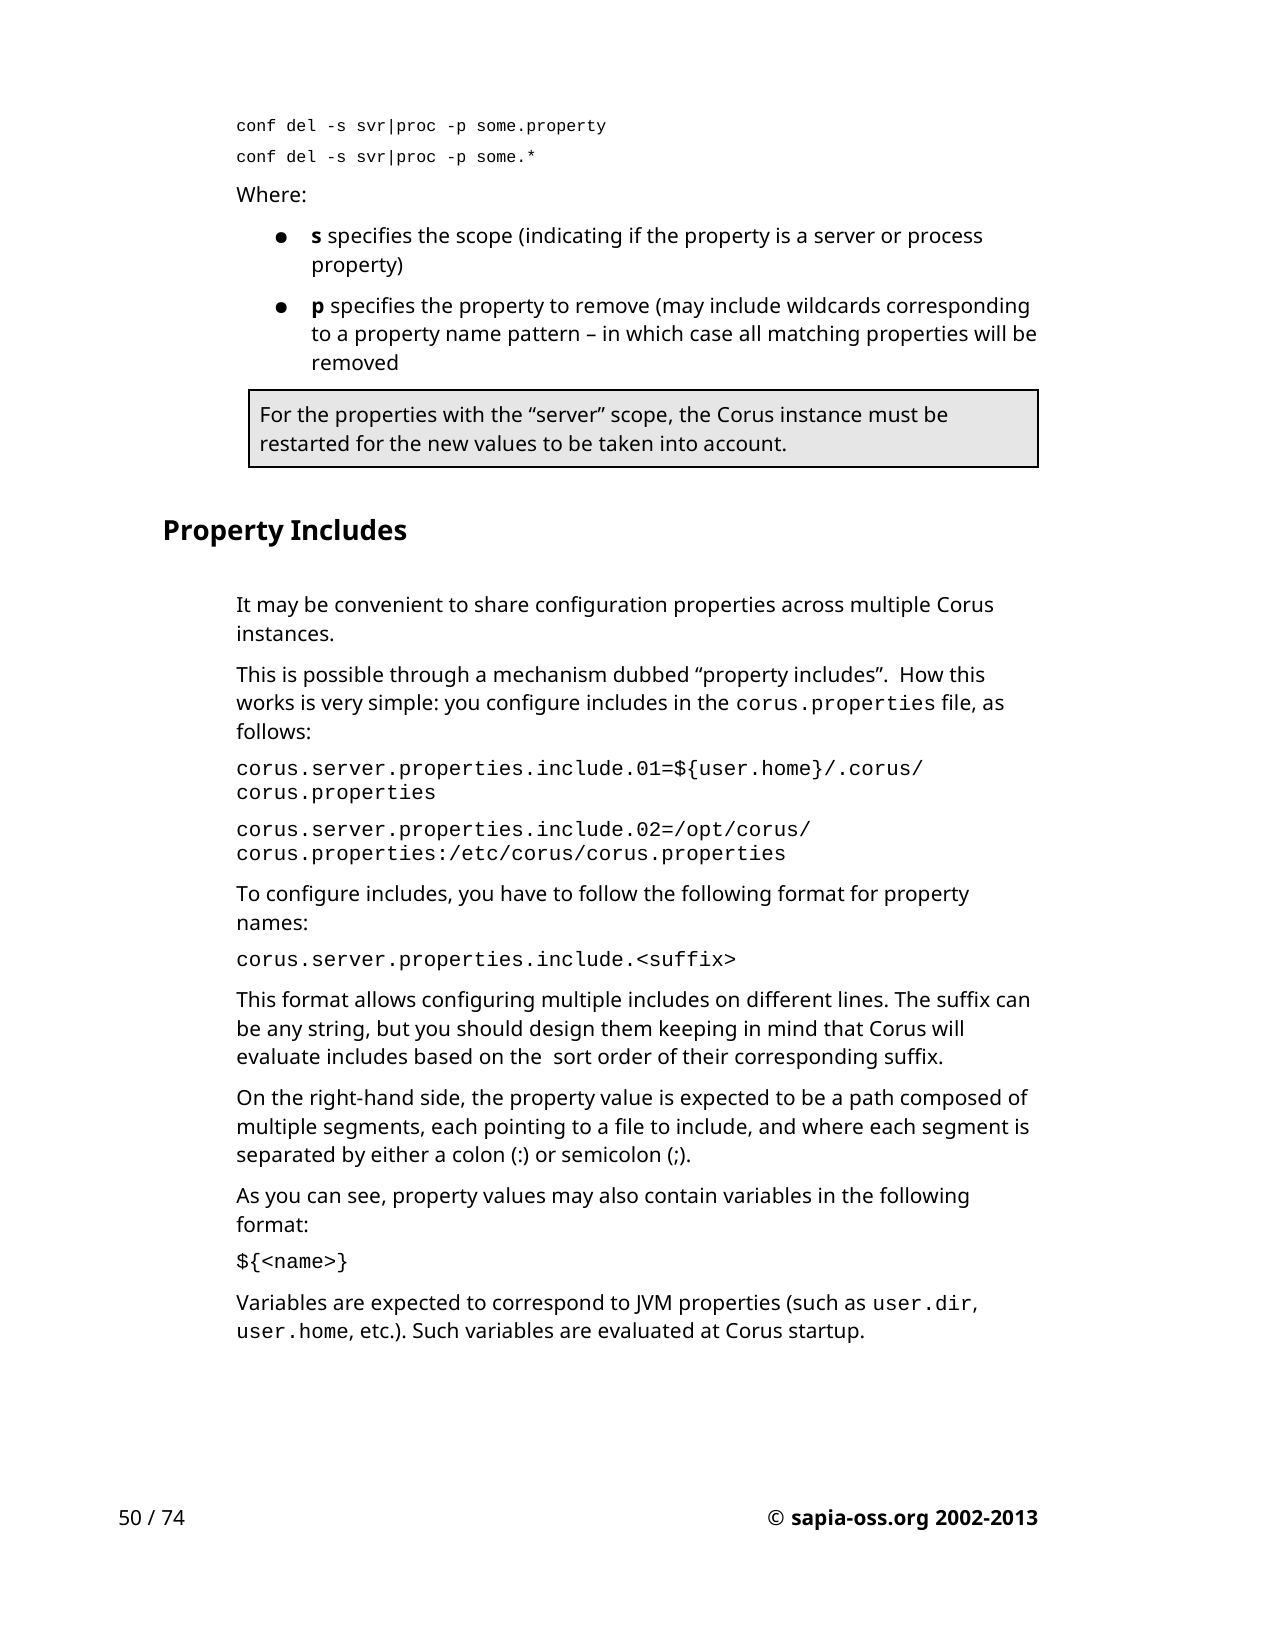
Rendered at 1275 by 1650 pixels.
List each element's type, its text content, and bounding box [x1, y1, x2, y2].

text This is possible through a mechanism dubbed “property includes”. How this works is very simple: you configure includes in the corus.properties file, as follows: [236, 660, 1039, 746]
text It may be convenient to share configuration properties across multiple Corus instances. [236, 590, 1039, 647]
text As you can see, property values may also contain variables in the following format: [236, 1181, 1039, 1238]
text To configure includes, you have to follow the following format for property names: [236, 879, 1039, 936]
text conf del -s svr|proc -p some.* [236, 149, 1039, 168]
text For the properties with the “server” scope, the Corus instance must be restarted for the new values to be taken into account. [250, 391, 1037, 466]
text Variables are expected to correspond to JVM properties (such as user.dir, user.home, etc.). Such variables are evaluated at Corus startup. [236, 1287, 1039, 1345]
text ${<name>} [236, 1251, 1039, 1275]
text corus.server.properties.include.<suffix> [236, 949, 1039, 973]
list p specifies the property to remove (may include wildcards corresponding to a property name pattern – in which case all matching properties will be removed [274, 291, 1039, 376]
text corus.server.properties.include.02=/opt/corus/corus.properties:/etc/corus/corus.properties [236, 819, 1039, 867]
text Where: [236, 180, 1039, 209]
list s specifies the scope (indicating if the property is a server or process property) [274, 221, 1039, 278]
text conf del -s svr|proc -p some.property [236, 118, 1039, 137]
text corus.server.properties.include.01=${user.home}/.corus/corus.properties [236, 758, 1039, 806]
subtitle Property Includes [162, 511, 1039, 548]
text On the right-hand side, the property value is expected to be a path composed of multiple segments, each pointing to a file to include, and where each segment is separated by either a colon (:) or semicolon (;). [236, 1083, 1039, 1169]
text This format allows configuring multiple includes on different lines. The suffix can be any string, but you should design them keeping in mind that Corus will evaluate includes based on the sort order of their corresponding suffix. [236, 985, 1039, 1071]
